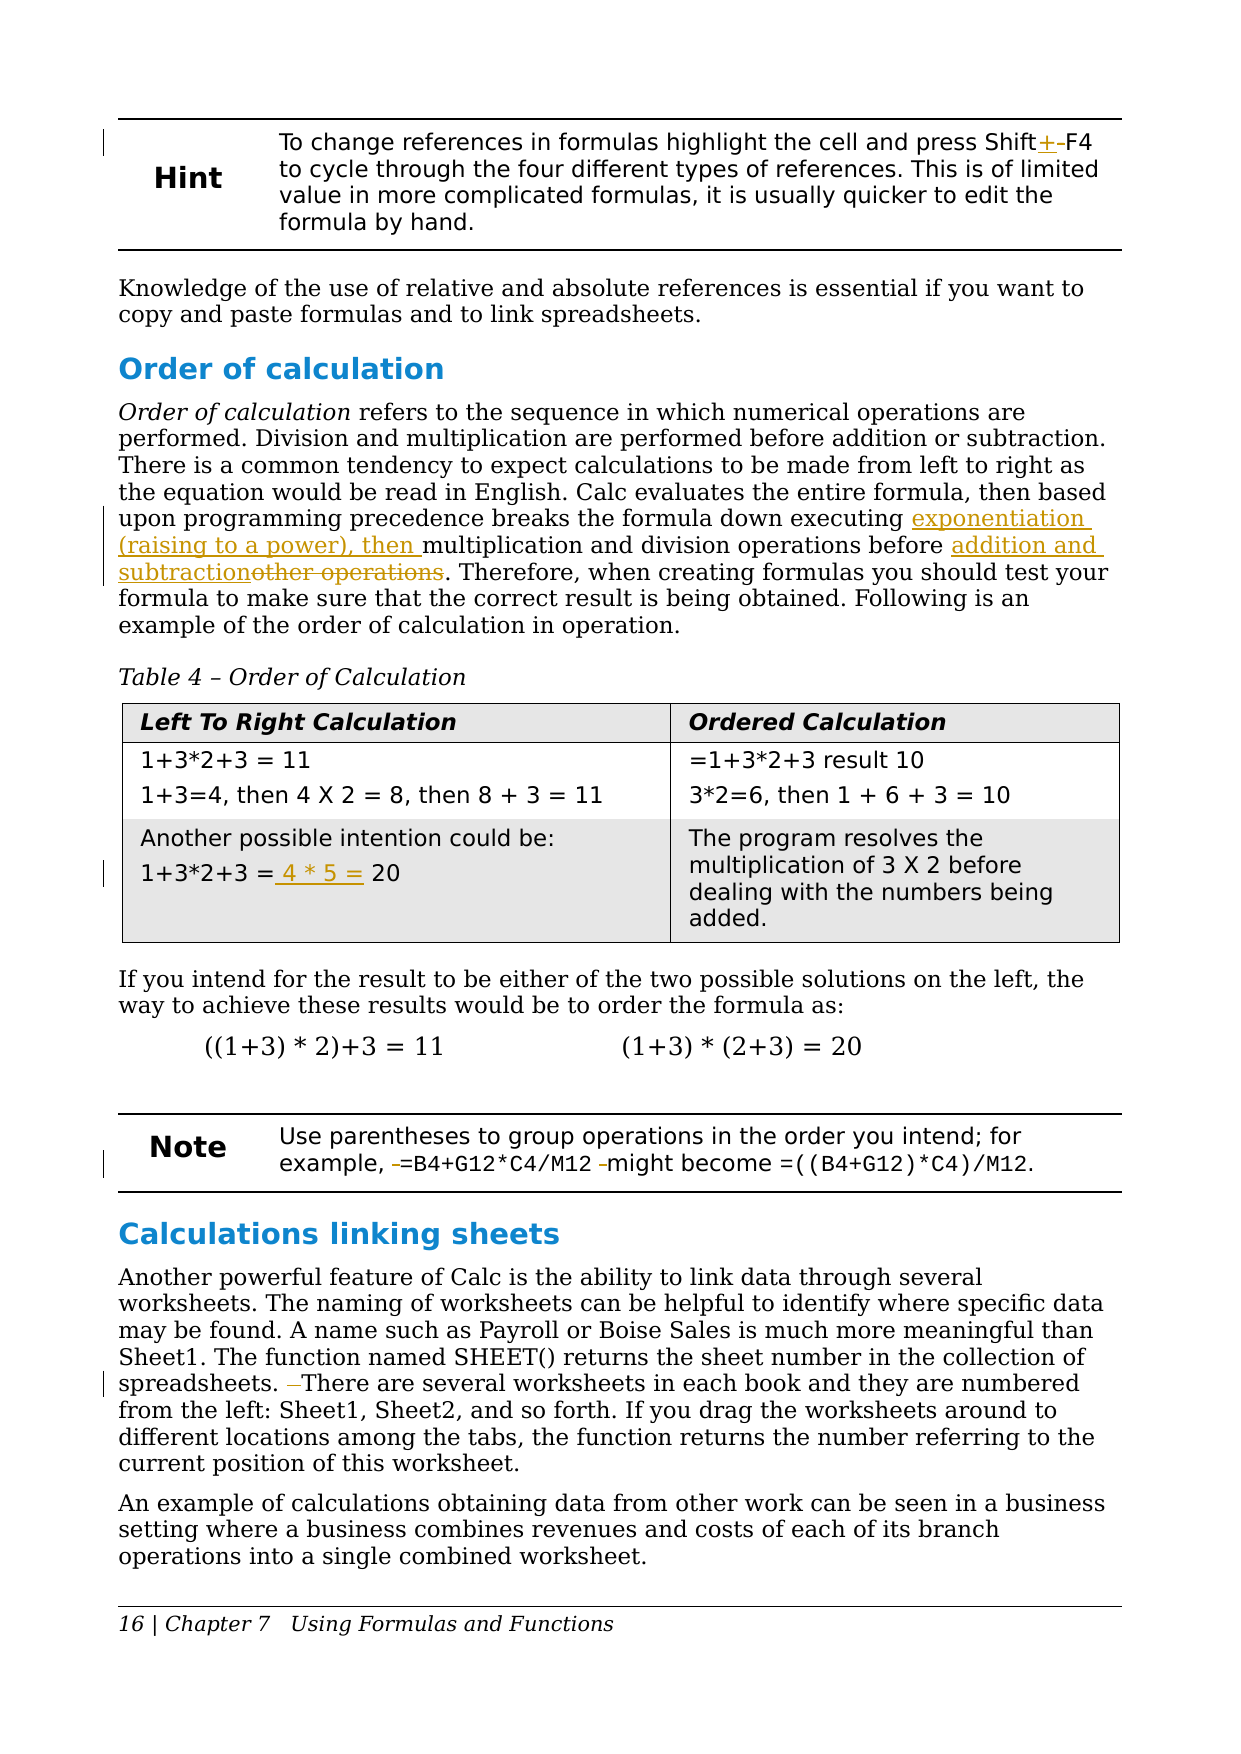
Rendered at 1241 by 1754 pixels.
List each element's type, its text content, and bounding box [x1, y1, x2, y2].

text An example of calculations obtaining data from other work can be seen in a business setting where a business combines revenues and costs of each of its branch operations into a single combined worksheet. [118, 1490, 1122, 1570]
text Knowledge of the use of relative and absolute references is essential if you want to copy and paste formulas and to link spreadsheets. [118, 275, 1122, 328]
text Table 4 – Order of Calculation [118, 664, 1122, 691]
table_header To change references in formulas highlight the cell and press Shift+F4 to cycle through the four different types of references. This is of limited value in more complicated formulas, it is usually quicker to edit the formula by hand. [258, 120, 1122, 249]
table_header Use parentheses to group operations in the order you intend; for example, =B4+G12*C4/M12 might become =((B4+G12)*C4)/M12. [258, 1115, 1122, 1191]
table_cell =1+3*2+3 result 10 3*2=6, then 1 + 6 + 3 = 10 [671, 743, 1119, 819]
table_header (1+3) * (2+3) = 20 [621, 1032, 988, 1061]
table_header Ordered Calculation [671, 704, 1119, 742]
table_header Left To Right Calculation [123, 704, 670, 742]
subtitle Order of calculation [118, 353, 1122, 387]
text Another powerful feature of Calc is the ability to link data through several worksheets. The naming of worksheets can be helpful to identify where specific data may be found. A name such as Payroll or Boise Sales is much more meaningful than Sheet1. The function named SHEET() returns the sheet number in the collection of spreadsheets. There are several worksheets in each book and they are numbered from the left: Sheet1, Sheet2, and so forth. If you drag the worksheets around to different locations among the tabs, the function returns the number referring to the current position of this worksheet. [118, 1264, 1122, 1477]
table_header ((1+3) * 2)+3 = 11 [204, 1032, 621, 1061]
table_header Note [118, 1115, 257, 1191]
text If you intend for the result to be either of the two possible solutions on the left, the way to achieve these results would be to order the formula as: [118, 966, 1122, 1019]
subtitle Calculations linking sheets [118, 1218, 1122, 1252]
table_header Hint [118, 120, 257, 249]
table_cell 1+3*2+3 = 11 1+3=4, then 4 X 2 = 8, then 8 + 3 = 11 [123, 743, 670, 819]
table_cell The program resolves the multiplication of 3 X 2 before dealing with the numbers being added. [671, 819, 1119, 942]
table_cell Another possible intention could be: 1+3*2+3 = 4 * 5 = 20 [123, 819, 670, 942]
text Order of calculation refers to the sequence in which numerical operations are performed. Division and multiplication are performed before addition or subtraction. There is a common tendency to expect calculations to be made from left to right as the equation would be read in English. Calc evaluates the entire formula, then based upon programming precedence breaks the formula down executing exponentiation (raising to a power), then multiplication and division operations before addition and subtraction. Therefore, when creating formulas you should test your formula to make sure that the correct result is being obtained. Following is an example of the order of calculation in operation. [118, 399, 1122, 639]
